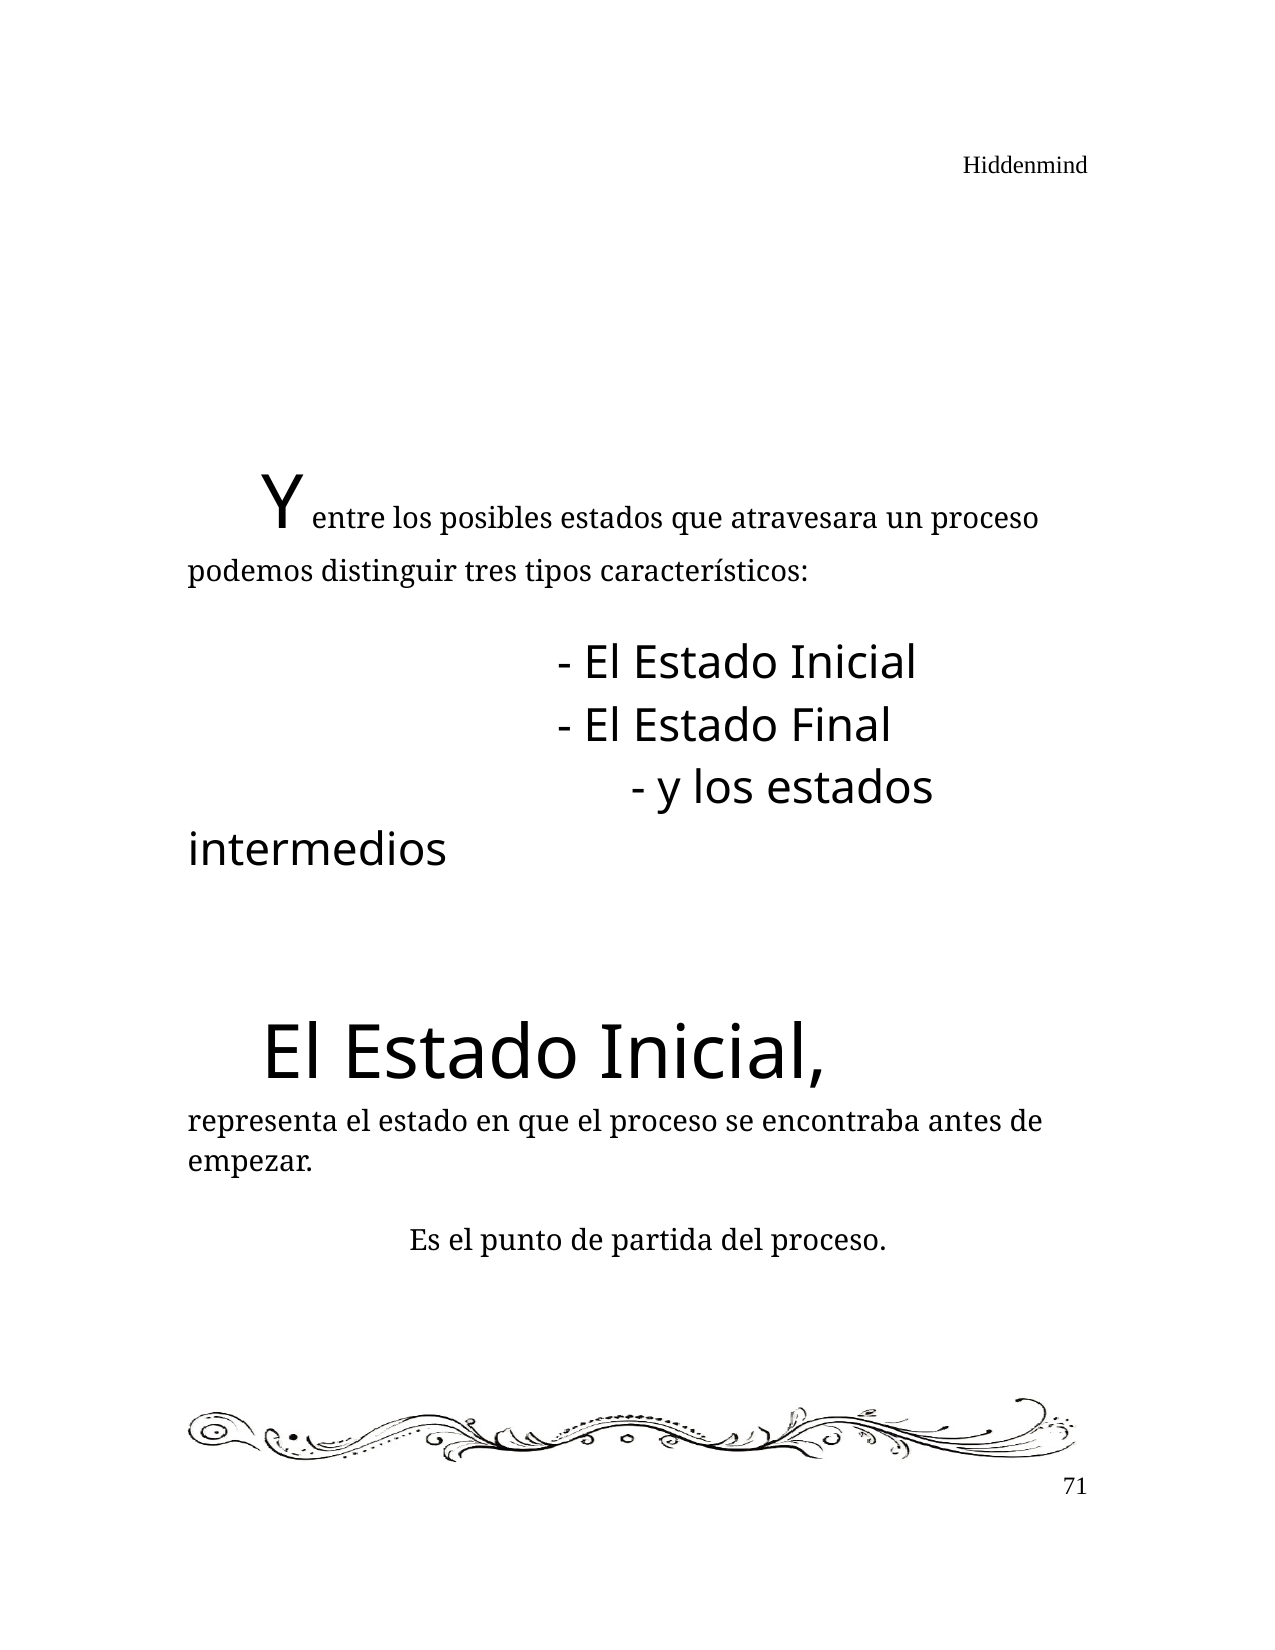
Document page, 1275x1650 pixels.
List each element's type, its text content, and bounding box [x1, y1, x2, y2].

text representa el estado en que el proceso se encontraba antes de empezar. [187, 1101, 1087, 1180]
picture [187, 1397, 1077, 1463]
text - El Estado Final [187, 692, 1087, 754]
text Y entre los posibles estados que atravesara un proceso [187, 448, 1087, 550]
text - El Estado Inicial [187, 630, 1087, 692]
text podemos distinguir tres tipos característicos: [187, 550, 1087, 590]
text El Estado Inicial, [187, 998, 1087, 1101]
text Es el punto de partida del proceso. [187, 1219, 1087, 1259]
text - y los estados intermedios [187, 754, 1087, 879]
